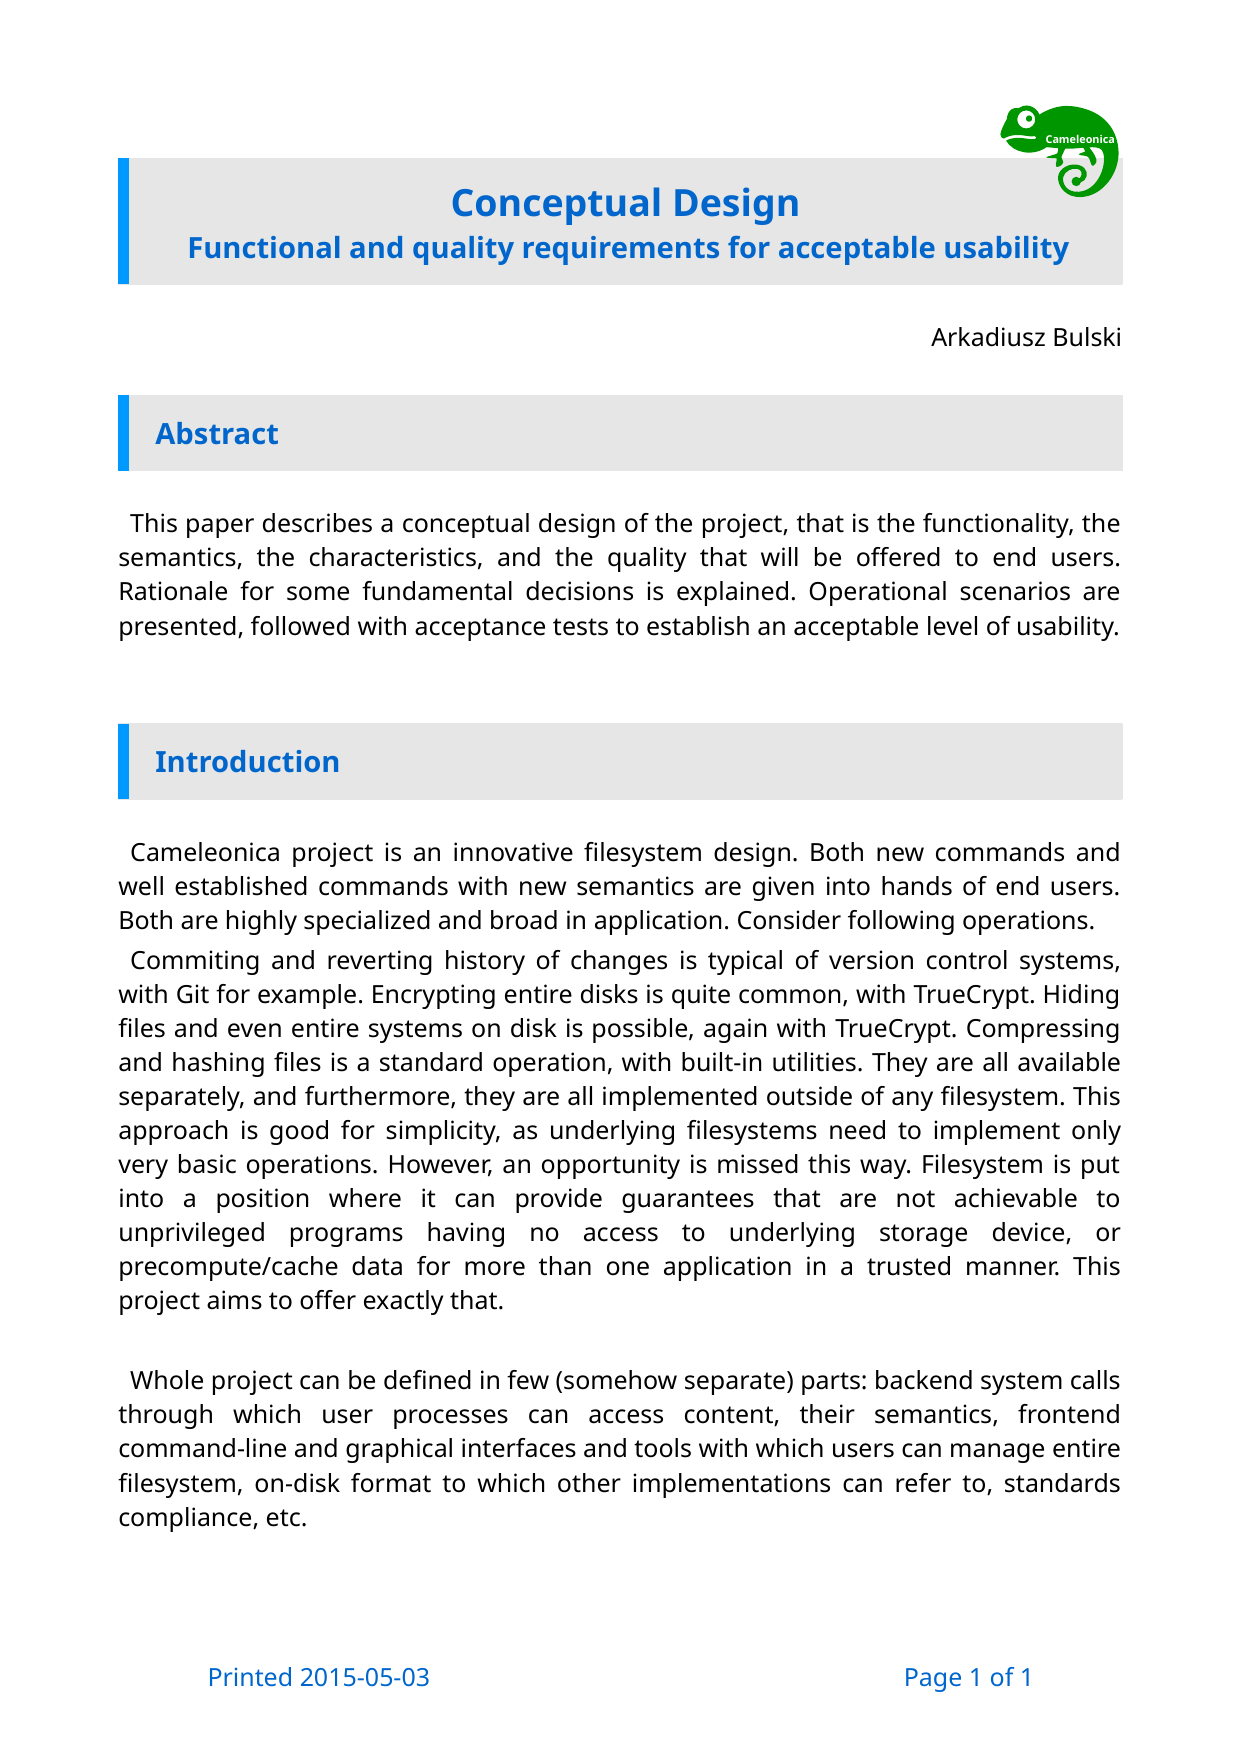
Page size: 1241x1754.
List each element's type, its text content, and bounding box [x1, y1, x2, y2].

text This paper describes a conceptual design of the project, that is the functionality, the semantics, the characteristics, and the quality that will be offered to end users. Rationale for some fundamental decisions is explained. Operational scenarios are presented, followed with acceptance tests to establish an acceptable level of usability. [118, 506, 1122, 642]
subtitle Introduction [129, 725, 1122, 799]
text Arkadiusz Bulski [118, 320, 1122, 354]
title Conceptual Design Functional and quality requirements for acceptable usability [129, 159, 1122, 284]
subtitle Abstract [129, 396, 1122, 470]
text Commiting and reverting history of changes is typical of version control systems, with Git for example. Encrypting entire disks is quite common, with TrueCrypt. Hiding files and even entire systems on disk is possible, again with TrueCrypt. Compressing and hashing files is a standard operation, with built-in utilities. They are all available separately, and furthermore, they are all implemented outside of any filesystem. This approach is good for simplicity, as underlying filesystems need to implement only very basic operations. However, an opportunity is missed this way. Filesystem is put into a position where it can provide guarantees that are not achievable to unprivileged programs having no access to underlying storage device, or precompute/cache data for more than one application in a trusted manner. This project aims to offer exactly that. [118, 942, 1122, 1317]
text Whole project can be defined in few (somehow separate) parts: backend system calls through which user processes can access content, their semantics, frontend command-line and graphical interfaces and tools with which users can manage entire filesystem, on-disk format to which other implementations can refer to, standards compliance, etc. [118, 1363, 1122, 1533]
text Cameleonica project is an innovative filesystem design. Both new commands and well established commands with new semantics are given into hands of end users. Both are highly specialized and broad in application. Consider following operations. [118, 834, 1122, 936]
